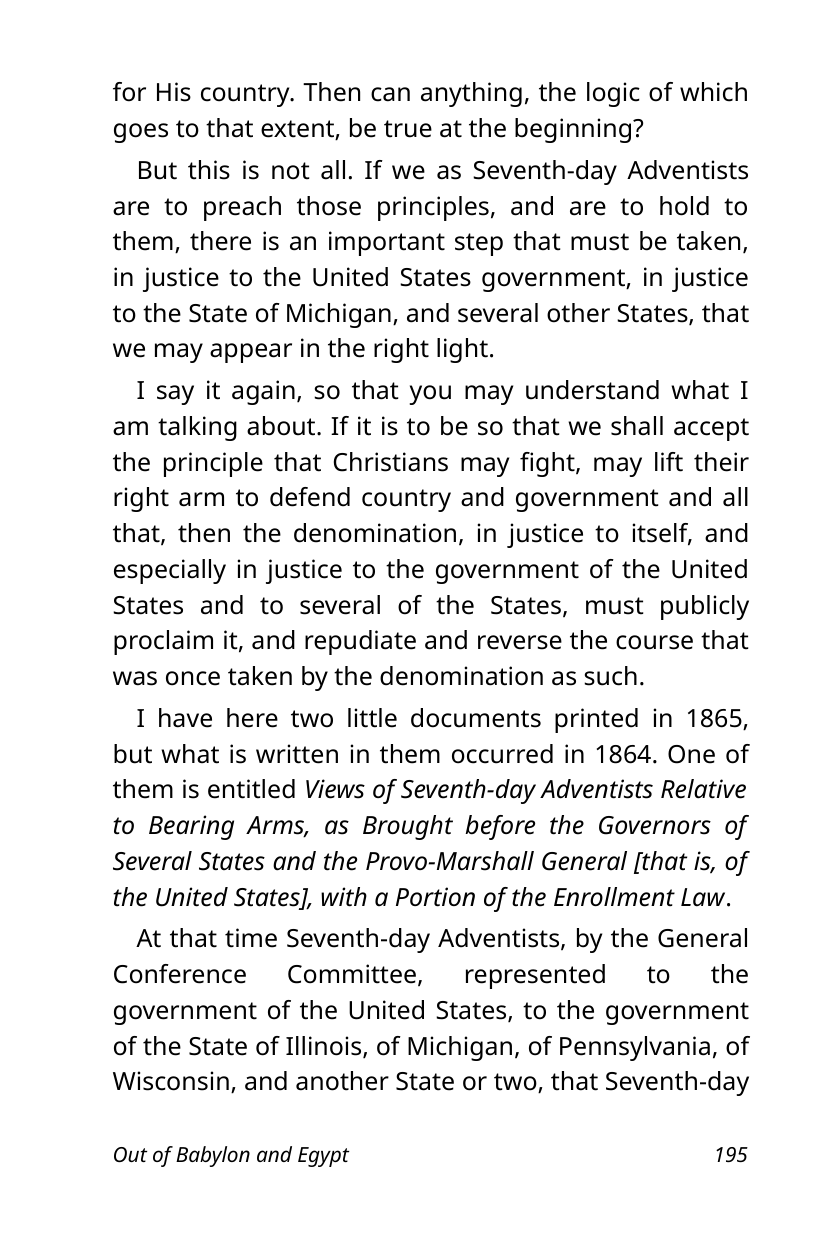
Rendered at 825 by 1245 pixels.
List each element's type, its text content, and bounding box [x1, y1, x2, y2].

text At that time Seventh-day Adventists, by the General Conference Committee, represented to the government of the United States, to the government of the State of Illinois, of Michigan, of Pennsylvania, of Wisconsin, and another State or two, that Seventh-day [112, 921, 750, 1098]
text But this is not all. If we as Seventh-day Adventists are to preach those principles, and are to hold to them, there is an important step that must be taken, in justice to the United States government, in justice to the State of Michigan, and several other States, that we may appear in the right light. [112, 152, 750, 365]
text I have here two little documents printed in 1865, but what is written in them occurred in 1864. One of them is entitled Views of Seventh-day Adventists Relative to Bearing Arms, as Brought before the Governors of Several States and the Provo-Marshall General [that is, of the United States], with a Portion of the Enrollment Law. [112, 701, 750, 913]
text for His country. Then can anything, the logic of which goes to that extent, be true at the beginning? [112, 75, 750, 145]
text I say it again, so that you may understand what I am talking about. If it is to be so that we shall accept the principle that Christians may fight, may lift their right arm to defend country and government and all that, then the denomination, in justice to itself, and especially in justice to the government of the United States and to several of the States, must publicly proclaim it, and repudiate and reverse the course that was once taken by the denomination as such. [112, 373, 750, 693]
